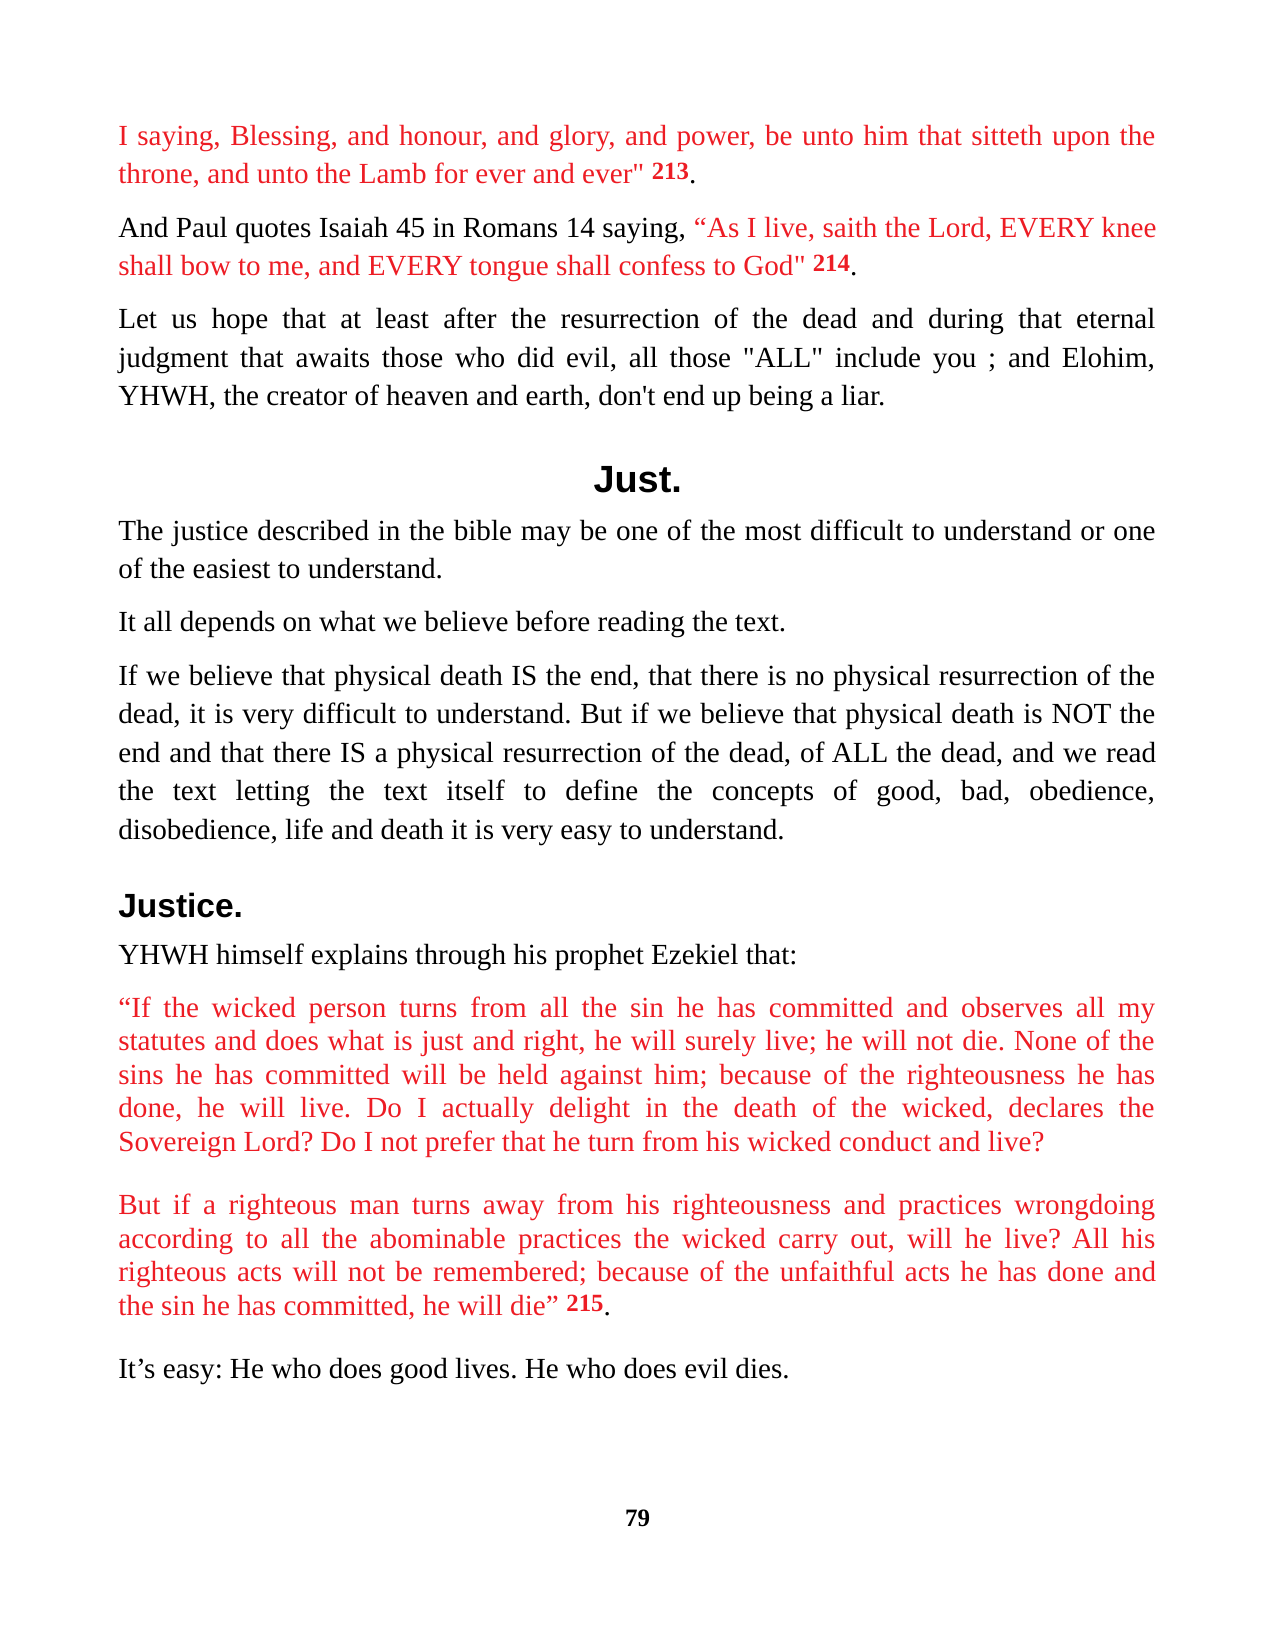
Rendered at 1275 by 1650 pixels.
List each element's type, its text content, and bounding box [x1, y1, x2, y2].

text The justice described in the bible may be one of the most difficult to understand or one of the easiest to understand. [118, 513, 1157, 585]
text Let us hope that at least after the resurrection of the dead and during that eternal judgment that awaits those who did evil, all those "ALL" include you ; and Elohim, YHWH, the creator of heaven and earth, don't end up being a liar. [118, 301, 1157, 412]
subtitle Justice. [118, 886, 1157, 924]
text If we believe that physical death IS the end, that there is no physical resurrection of the dead, it is very difficult to understand. But if we believe that physical death is NOT the end and that there IS a physical resurrection of the dead, of ALL the dead, and we read the text letting the text itself to define the concepts of good, bad, obedience, disobedience, life and death it is very easy to understand. [118, 658, 1157, 845]
text And Paul quotes Isaiah 45 in Romans 14 saying, “As I live, saith the Lord, EVERY knee shall bow to me, and EVERY tongue shall confess to God" . [118, 210, 1157, 282]
text I saying, Blessing, and honour, and glory, and power, be unto him that sitteth upon the throne, and unto the Lamb for ever and ever" . [118, 118, 1157, 190]
text It’s easy: He who does good lives. He who does evil dies. [118, 1351, 1157, 1384]
text But if a righteous man turns away from his righteousness and practices wrongdoing according to all the abominable practices the wicked carry out, will he live? All his righteous acts will not be remembered; because of the unfaithful acts he has done and the sin he has committed, he will die” . [118, 1187, 1157, 1321]
text “If the wicked person turns from all the sin he has committed and observes all my statutes and does what is just and right, he will surely live; he will not die. None of the sins he has committed will be held against him; because of the righteousness he has done, he will live. Do I actually delight in the death of the wicked, declares the Sovereign Lord? Do I not prefer that he turn from his wicked conduct and live? [118, 990, 1157, 1158]
subtitle Just. [118, 457, 1157, 500]
text YHWH himself explains through his prophet Ezekiel that: [118, 937, 1157, 970]
text It all depends on what we believe before reading the text. [118, 604, 1157, 638]
